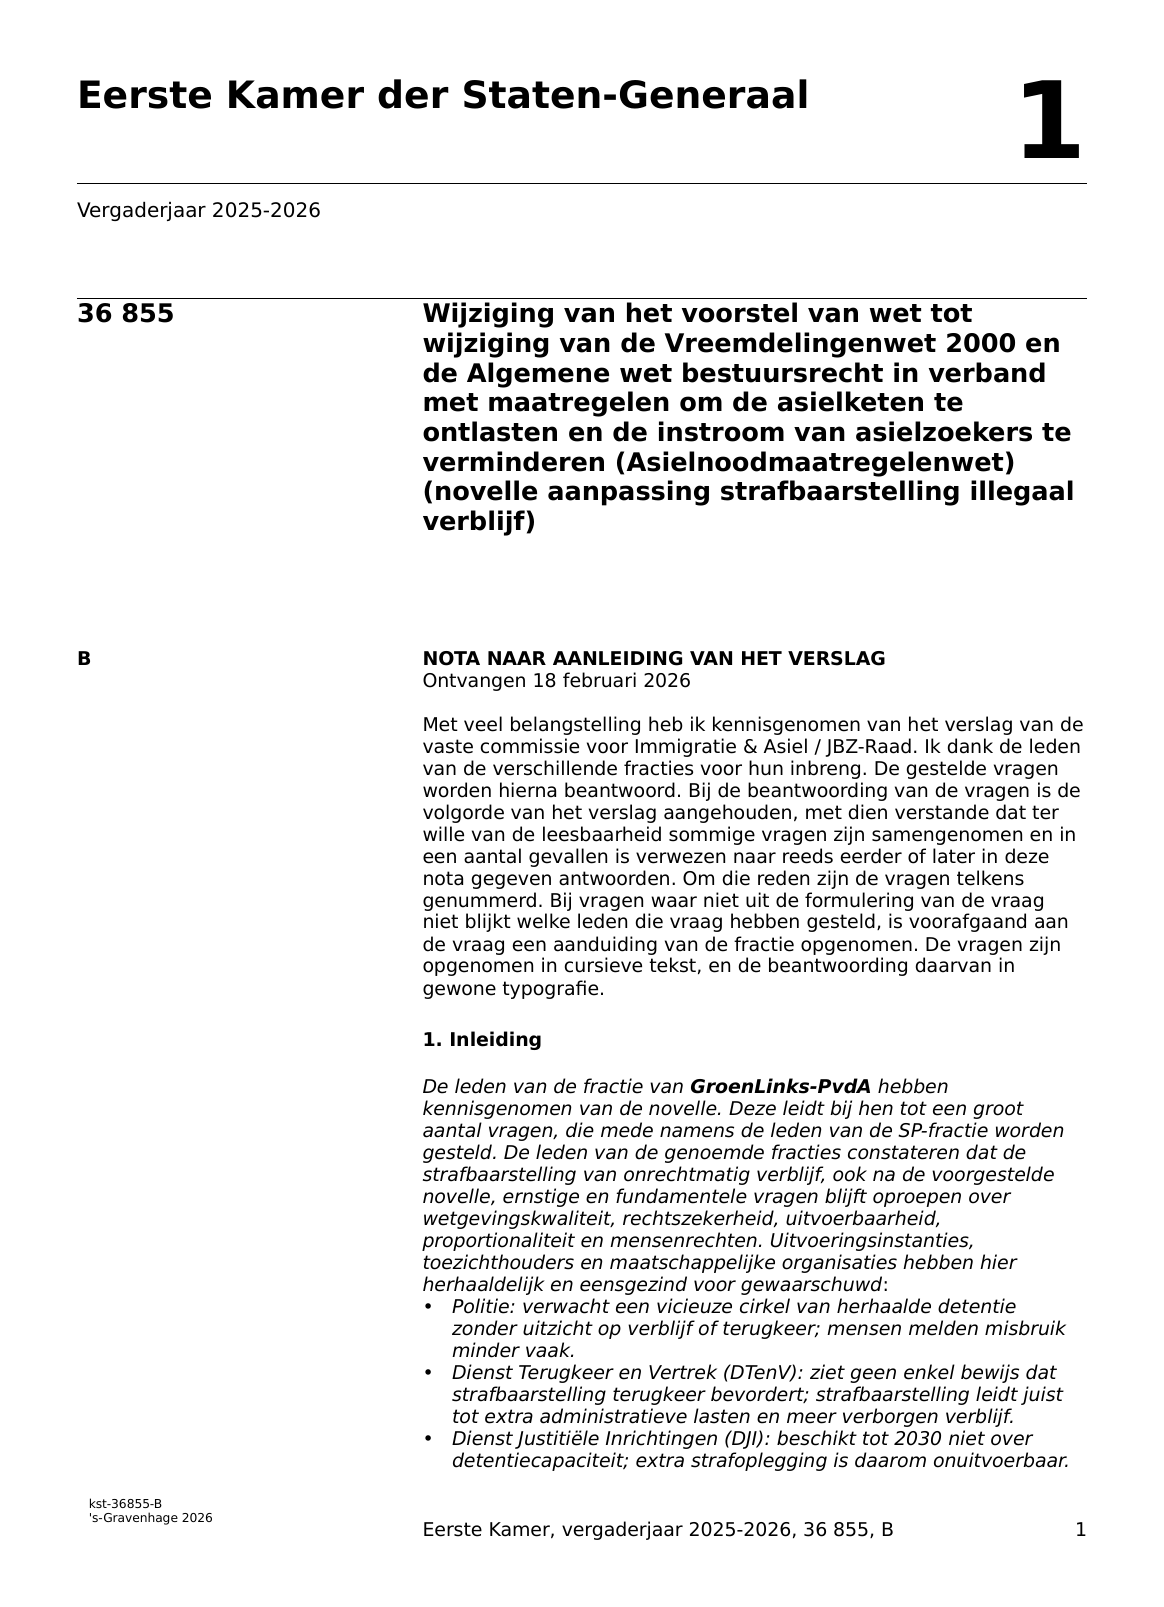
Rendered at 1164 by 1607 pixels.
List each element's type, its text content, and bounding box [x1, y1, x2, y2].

text • Dienst Justitiële Inrichtingen (DJI): beschikt tot 2030 niet over detentiecapaciteit; extra strafoplegging is daarom onuitvoerbaar. [422, 1428, 1087, 1472]
subtitle B NOTA NAAR AANLEIDING VAN HET VERSLAG [77, 647, 1087, 669]
text • Dienst Terugkeer en Vertrek (DTenV): ziet geen enkel bewijs dat strafbaarstelling terugkeer bevordert; strafbaarstelling leidt juist tot extra administratieve lasten en meer verborgen verblijf. [422, 1362, 1087, 1428]
table_header 1 [886, 59, 1087, 183]
subtitle 1. Inleiding [422, 1029, 1087, 1051]
subtitle 36 855 Wijziging van het voorstel van wet tot wijziging van de Vreemdelingenwet 2000 en de Algemene wet bestuursrecht in verband met maatregelen om de asielketen te ontlasten en de instroom van asielzoekers te verminderen (Asielnoodmaatregelenwet) (novelle aanpassing strafbaarstelling illegaal verblijf) [77, 299, 1087, 536]
table_cell Vergaderjaar 2025-2026 [77, 184, 1087, 298]
text Ontvangen 18 februari 2026 [422, 669, 1087, 691]
table_header Eerste Kamer der Staten-Generaal [77, 59, 886, 183]
text kst-36855-B [88, 1497, 323, 1511]
text De leden van de fractie van GroenLinks-PvdA hebben kennisgenomen van de novelle. Deze leidt bij hen tot een groot aantal vragen, die mede namens de leden van de SP-fractie worden gesteld. De leden van de genoemde fracties constateren dat de strafbaarstelling van onrechtmatig verblijf, ook na de voorgestelde novelle, ernstige en fundamentele vragen blijft oproepen over wetgevingskwaliteit, rechtszekerheid, uitvoerbaarheid, proportionaliteit en mensenrechten. Uitvoeringsinstanties, toezichthouders en maatschappelijke organisaties hebben hier herhaaldelijk en eensgezind voor gewaarschuwd: [422, 1076, 1087, 1296]
text 's-Gravenhage 2026 [88, 1511, 323, 1525]
text Met veel belangstelling heb ik kennisgenomen van het verslag van de vaste commissie voor Immigratie & Asiel / JBZ-Raad. Ik dank de leden van de verschillende fracties voor hun inbreng. De gestelde vragen worden hierna beantwoord. Bij de beantwoording van de vragen is de volgorde van het verslag aangehouden, met dien verstande dat ter wille van de leesbaarheid sommige vragen zijn samengenomen en in een aantal gevallen is verwezen naar reeds eerder of later in deze nota gegeven antwoorden. Om die reden zijn de vragen telkens genummerd. Bij vragen waar niet uit de formulering van de vraag niet blijkt welke leden die vraag hebben gesteld, is voorafgaand aan de vraag een aanduiding van de fractie opgenomen. De vragen zijn opgenomen in cursieve tekst, en de beantwoording daarvan in gewone typografie. [422, 714, 1087, 999]
text • Politie: verwacht een vicieuze cirkel van herhaalde detentie zonder uitzicht op verblijf of terugkeer; mensen melden misbruik minder vaak. [422, 1296, 1087, 1362]
